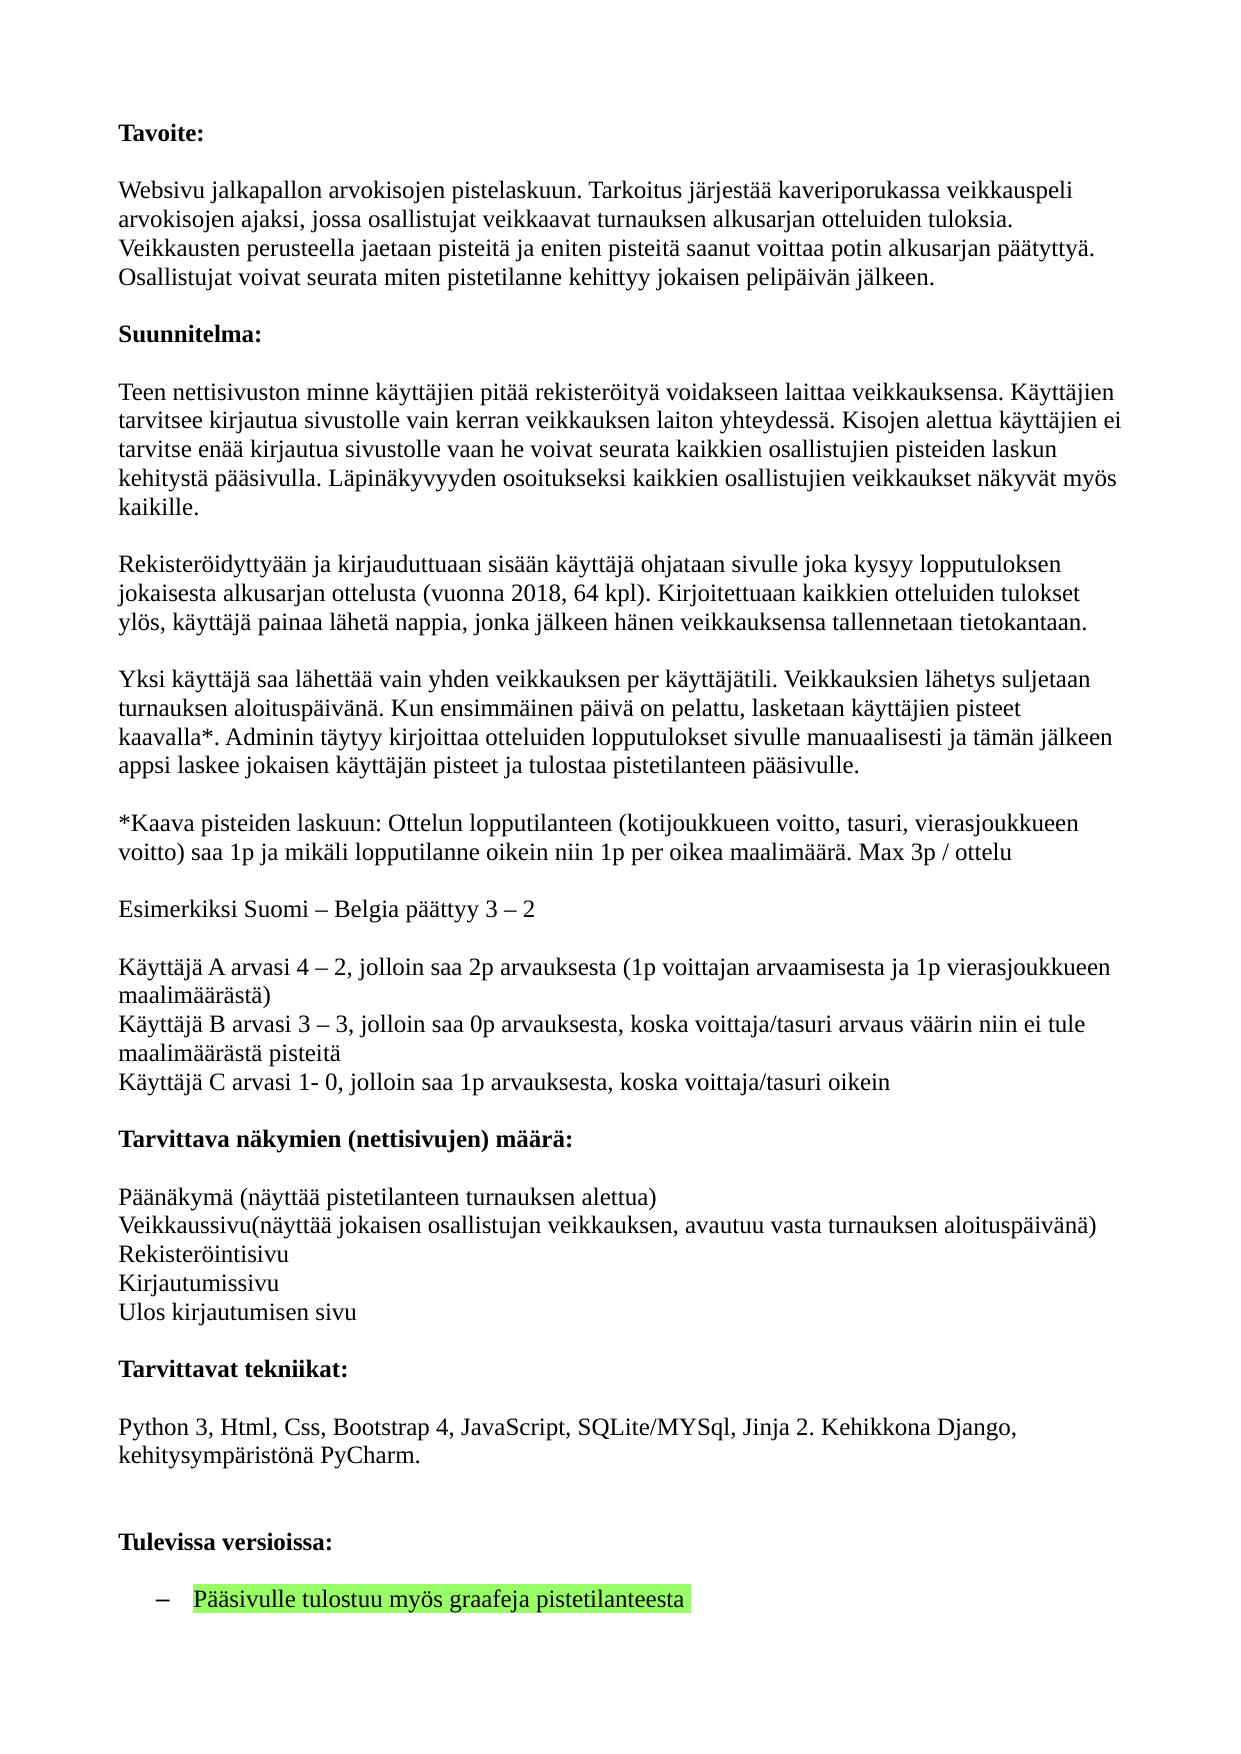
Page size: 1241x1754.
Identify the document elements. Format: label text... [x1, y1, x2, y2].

text Rekisteröintisivu [118, 1239, 1122, 1268]
text Yksi käyttäjä saa lähettää vain yhden veikkauksen per käyttäjätili. Veikkauksien lähetys suljetaan turnauksen aloituspäivänä. Kun ensimmäinen päivä on pelattu, lasketaan käyttäjien pisteet kaavalla*. Adminin täytyy kirjoittaa otteluiden lopputulokset sivulle manuaalisesti ja tämän jälkeen appsi laskee jokaisen käyttäjän pisteet ja tulostaa pistetilanteen pääsivulle. [118, 664, 1122, 779]
text Päänäkymä (näyttää pistetilanteen turnauksen alettua) [118, 1182, 1122, 1211]
text Teen nettisivuston minne käyttäjien pitää rekisteröityä voidakseen laittaa veikkauksensa. Käyttäjien tarvitsee kirjautua sivustolle vain kerran veikkauksen laiton yhteydessä. Kisojen alettua käyttäjien ei tarvitse enää kirjautua sivustolle vaan he voivat seurata kaikkien osallistujien pisteiden laskun kehitystä pääsivulla. Läpinäkyvyyden osoitukseksi kaikkien osallistujien veikkaukset näkyvät myös kaikille. [118, 377, 1122, 521]
text Käyttäjä B arvasi 3 – 3, jolloin saa 0p arvauksesta, koska voittaja/tasuri arvaus väärin niin ei tule maalimäärästä pisteitä [118, 1009, 1122, 1067]
text Websivu jalkapallon arvokisojen pistelaskuun. Tarkoitus järjestää kaveriporukassa veikkauspeli arvokisojen ajaksi, jossa osallistujat veikkaavat turnauksen alkusarjan otteluiden tuloksia. Veikkausten perusteella jaetaan pisteitä ja eniten pisteitä saanut voittaa potin alkusarjan päätyttyä. Osallistujat voivat seurata miten pistetilanne kehittyy jokaisen pelipäivän jälkeen. [118, 176, 1122, 291]
text Rekisteröidyttyään ja kirjauduttuaan sisään käyttäjä ohjataan sivulle joka kysyy lopputuloksen jokaisesta alkusarjan ottelusta (vuonna 2018, 64 kpl). Kirjoitettuaan kaikkien otteluiden tulokset ylös, käyttäjä painaa lähetä nappia, jonka jälkeen hänen veikkauksensa tallennetaan tietokantaan. [118, 549, 1122, 636]
text *Kaava pisteiden laskuun: Ottelun lopputilanteen (kotijoukkueen voitto, tasuri, vierasjoukkueen voitto) saa 1p ja mikäli lopputilanne oikein niin 1p per oikea maalimäärä. Max 3p / ottelu [118, 808, 1122, 866]
text Veikkaussivu(näyttää jokaisen osallistujan veikkauksen, avautuu vasta turnauksen aloituspäivänä) [118, 1211, 1122, 1239]
text Käyttäjä C arvasi 1- 0, jolloin saa 1p arvauksesta, koska voittaja/tasuri oikein [118, 1067, 1122, 1096]
text Tarvittava näkymien (nettisivujen) määrä: [118, 1124, 1122, 1153]
text Suunnitelma: [118, 319, 1122, 348]
list Pääsivulle tulostuu myös graafeja pistetilanteesta [156, 1584, 1122, 1613]
text Tulevissa versioissa: [118, 1527, 1122, 1556]
text Tarvittavat tekniikat: [118, 1354, 1122, 1383]
text Tavoite: [118, 118, 1122, 147]
text Käyttäjä A arvasi 4 – 2, jolloin saa 2p arvauksesta (1p voittajan arvaamisesta ja 1p vierasjoukkueen maalimäärästä) [118, 952, 1122, 1009]
text Python 3, Html, Css, Bootstrap 4, JavaScript, SQLite/MYSql, Jinja 2. Kehikkona Django, kehitysympäristönä PyCharm. [118, 1412, 1122, 1469]
text Kirjautumissivu [118, 1268, 1122, 1297]
text Esimerkiksi Suomi – Belgia päättyy 3 – 2 [118, 894, 1122, 923]
text Ulos kirjautumisen sivu [118, 1297, 1122, 1326]
